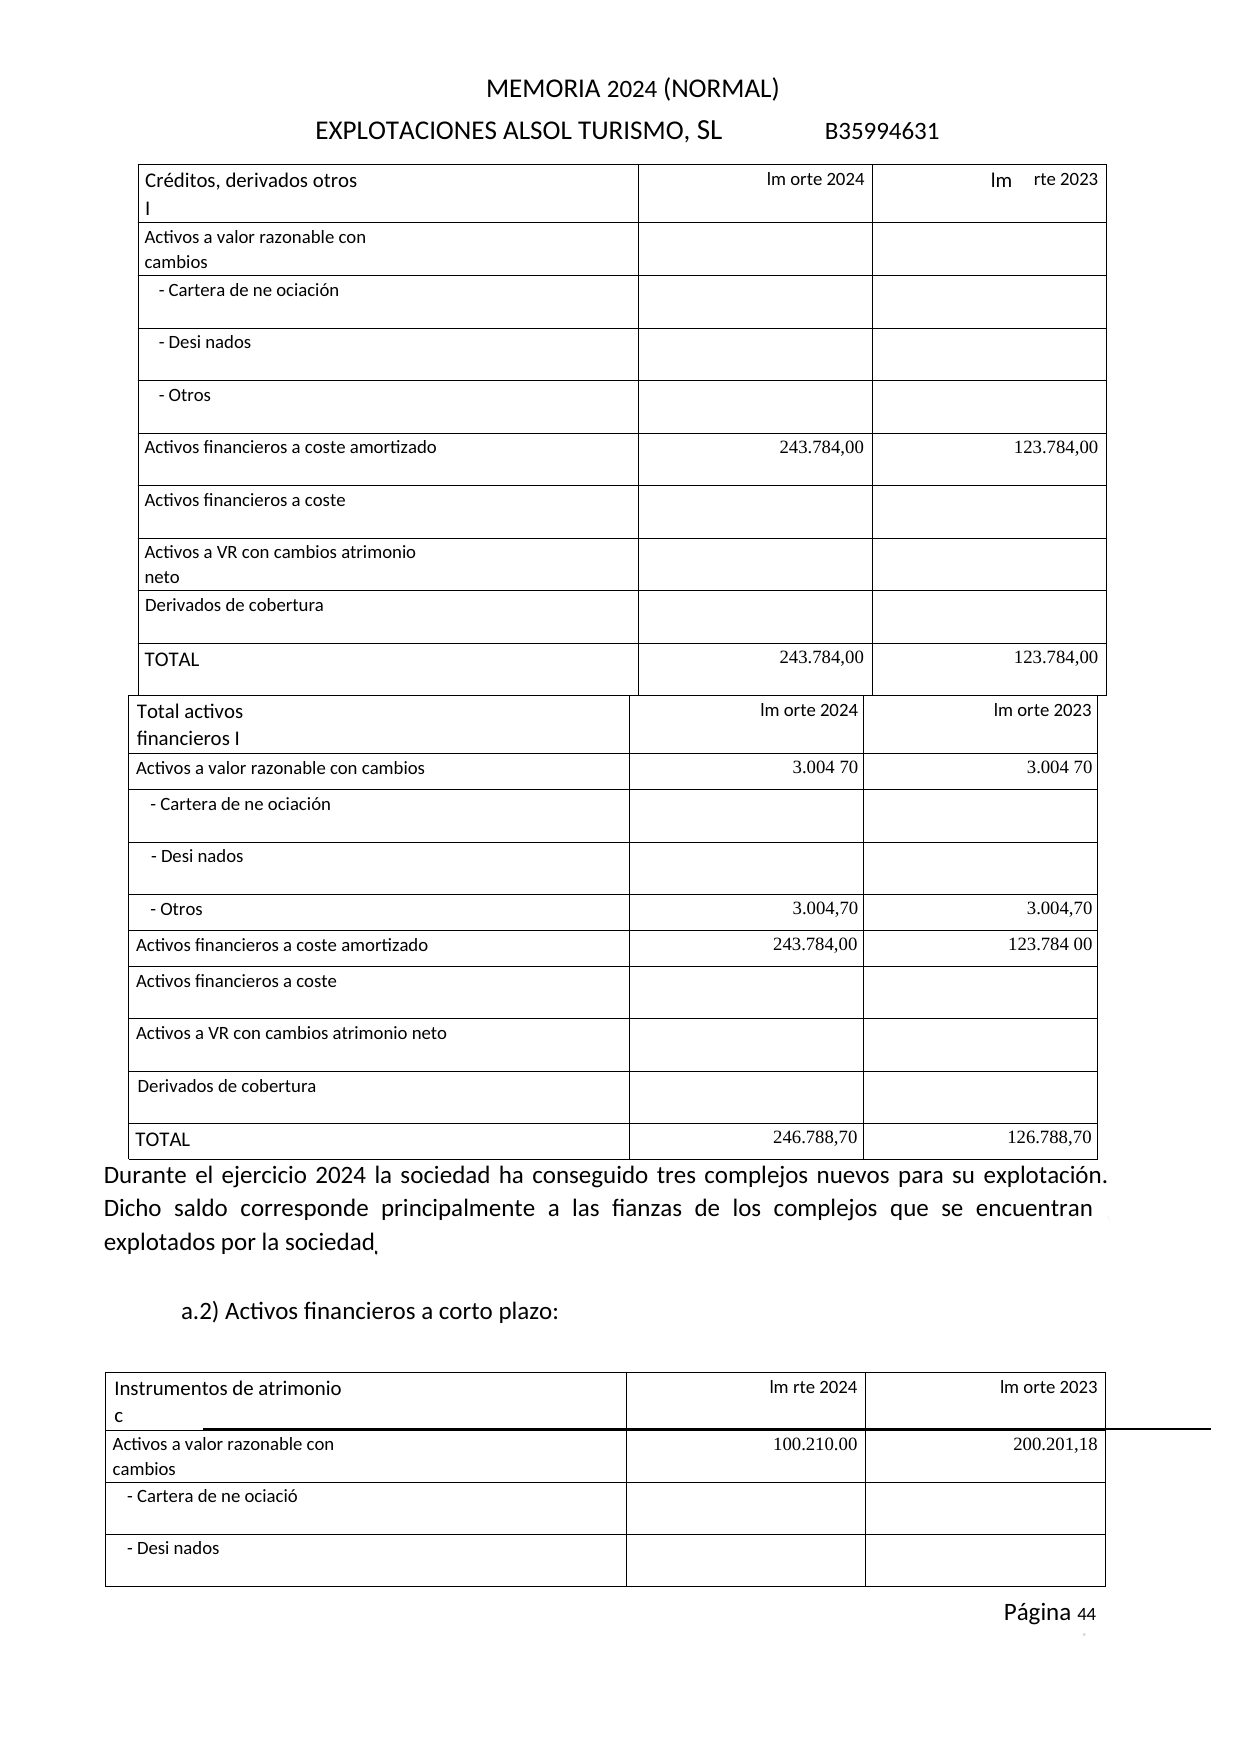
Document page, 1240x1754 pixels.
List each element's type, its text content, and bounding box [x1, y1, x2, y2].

table_cell [133, 164, 138, 222]
table_cell [639, 276, 872, 327]
table_cell lm orte 2024 [639, 165, 872, 222]
table_cell 123.784,00 [873, 434, 1106, 485]
table_cell - Desi nados [139, 329, 445, 380]
table_cell [1098, 841, 1102, 894]
table_cell [445, 223, 638, 275]
table_cell [1107, 164, 1136, 222]
table_cell 200.201,18 [866, 1431, 1105, 1482]
table_cell [1098, 1071, 1102, 1123]
table_cell [1107, 753, 1136, 789]
table_cell Derivados de cobertura [139, 591, 445, 643]
table_cell [133, 328, 138, 380]
table_cell [1107, 894, 1136, 930]
table_cell [864, 790, 1097, 841]
table_cell [129, 275, 133, 327]
table_cell Activos a valor razonable con cambios [106, 1431, 403, 1482]
table_cell 123.784 00 [864, 931, 1097, 966]
table_cell [129, 222, 133, 275]
table_cell [445, 276, 638, 327]
table_cell [129, 590, 133, 643]
table_cell 100.210.00 [627, 1431, 865, 1482]
table_cell [445, 434, 638, 485]
table_cell [133, 538, 138, 590]
table_cell [445, 644, 638, 695]
table_cell [639, 223, 872, 275]
table_cell [1107, 695, 1136, 753]
table_cell - Desi nados [106, 1535, 626, 1586]
table_cell 126.788,70 [864, 1124, 1097, 1159]
table_cell [129, 328, 133, 380]
table_cell [1102, 966, 1107, 1018]
table_cell Total activos financieros I [129, 696, 338, 753]
table_cell [1102, 841, 1107, 894]
table_cell [423, 223, 445, 275]
table_cell lm orte 2024 [630, 696, 863, 753]
table_cell Créditos, derivados otros I [139, 165, 360, 222]
table_cell [1098, 1018, 1102, 1071]
table_cell Activos financieros a coste [139, 486, 445, 537]
table_cell [1107, 380, 1136, 432]
table_cell 123.784,00 [873, 644, 1106, 695]
table_cell TOTAL [129, 1124, 629, 1159]
table_cell [639, 381, 872, 432]
text Durante el ejercicio 2024 la sociedad ha conseguido tres complejos nuevos para su explotación. Dicho saldo corresponde principalmente a las fianzas de los complejos que se encuentran explotados por la sociedad [103, 1159, 1110, 1256]
table_cell rte 2023 [1016, 165, 1106, 222]
table_cell [129, 643, 133, 695]
table_cell [445, 381, 638, 432]
table_cell Activos financieros a coste [129, 967, 629, 1018]
text a.2) Activos financieros a corto plazo: [181, 1295, 1135, 1325]
table_cell [129, 433, 133, 485]
table_cell [1102, 894, 1107, 930]
table_cell Derivados de cobertura [129, 1072, 629, 1123]
table_cell [1102, 753, 1107, 789]
table_cell [445, 165, 638, 222]
table_cell [630, 1019, 863, 1071]
table_cell [404, 1431, 626, 1482]
table_cell - Cartera de ne ociació [106, 1483, 626, 1534]
table_header lm rte 2024 [627, 1373, 865, 1428]
table_cell [1107, 841, 1136, 894]
table_cell [1107, 1018, 1136, 1071]
table_cell [445, 539, 638, 590]
table_cell [339, 696, 629, 753]
table_cell [445, 486, 638, 537]
table_header lm orte 2023 [866, 1373, 1105, 1428]
table_cell [129, 380, 133, 432]
table_cell lm orte 2023 [864, 696, 1097, 753]
table_cell [133, 485, 138, 537]
table_cell Activos a VR con cambios atrimonio neto [129, 1019, 629, 1071]
table_cell [1098, 1123, 1102, 1159]
table_cell [639, 539, 872, 590]
table_cell [1107, 1071, 1136, 1123]
table_cell [1107, 433, 1136, 485]
table_cell [630, 843, 863, 894]
table_cell [1107, 485, 1136, 537]
table_cell [873, 486, 1106, 537]
table_cell [133, 643, 138, 695]
table_cell [1107, 538, 1136, 590]
table_cell [864, 843, 1097, 894]
table_cell [133, 433, 138, 485]
table_cell - Cartera de ne ociación [139, 276, 445, 327]
table_cell [866, 1535, 1105, 1586]
table_cell [1098, 966, 1102, 1018]
table_cell [133, 275, 138, 327]
table_cell Activos financieros a coste amortizado [139, 434, 445, 485]
table_cell [360, 165, 445, 222]
table_cell [1107, 590, 1136, 643]
table_cell 246.788,70 [630, 1124, 863, 1159]
table_cell 243.784,00 [639, 434, 872, 485]
table_cell [1098, 789, 1102, 841]
table_cell [1098, 696, 1102, 753]
table_cell [1107, 789, 1136, 841]
table_cell [873, 329, 1106, 380]
table_cell [630, 1072, 863, 1123]
table_cell 3.004 70 [630, 754, 863, 789]
table_cell [630, 790, 863, 841]
table_cell [1102, 1123, 1107, 1159]
table_cell [873, 276, 1106, 327]
table_cell [1102, 696, 1107, 753]
table_cell [873, 381, 1106, 432]
table_cell lm [873, 165, 1016, 222]
table_cell Activos financieros a coste amortizado [129, 931, 629, 966]
table_cell [627, 1535, 865, 1586]
table_cell [129, 164, 133, 222]
table_cell [133, 222, 138, 275]
table_cell [1102, 789, 1107, 841]
table_cell - Otros [129, 895, 629, 930]
table_cell [873, 539, 1106, 590]
table_cell [639, 591, 872, 643]
table_cell [445, 591, 638, 643]
table_cell 3.004,70 [864, 895, 1097, 930]
table_cell TOTAL [139, 644, 445, 695]
table_cell [873, 591, 1106, 643]
table_cell - Cartera de ne ociación [129, 790, 629, 841]
table_cell [1102, 1071, 1107, 1123]
table_cell - Otros [139, 381, 445, 432]
table_cell [1107, 222, 1136, 275]
table_cell [864, 967, 1097, 1018]
table_cell [639, 486, 872, 537]
table_cell [445, 329, 638, 380]
table_cell [630, 967, 863, 1018]
table_cell Activos a valor razonable con cambios [139, 223, 422, 275]
table_cell [1107, 966, 1136, 1018]
table_cell [1098, 930, 1102, 966]
table_cell [1102, 1018, 1107, 1071]
table_cell [1107, 275, 1136, 327]
table_cell [1098, 753, 1102, 789]
table_cell Activos a VR con cambios atrimonio neto [139, 539, 445, 590]
table_cell [129, 485, 133, 537]
table_header Instrumentos de atrimonio c [106, 1373, 350, 1429]
table_cell [1098, 894, 1102, 930]
table_cell [864, 1019, 1097, 1071]
table_cell 243.784,00 [639, 644, 872, 695]
table_cell [627, 1483, 865, 1534]
table_header [350, 1373, 626, 1428]
table_cell [1102, 930, 1107, 966]
table_cell Activos a valor razonable con cambios [129, 754, 629, 789]
table_cell 3.004 70 [864, 754, 1097, 789]
table_cell [133, 590, 138, 643]
table_cell 243.784,00 [630, 931, 863, 966]
table_cell [639, 329, 872, 380]
table_cell [1107, 328, 1136, 380]
table_cell [873, 223, 1106, 275]
table_cell [1107, 643, 1136, 695]
table_cell [864, 1072, 1097, 1123]
table_cell [1107, 1123, 1136, 1159]
table_cell [866, 1483, 1105, 1534]
table_cell [133, 380, 138, 432]
table_cell - Desi nados [129, 843, 629, 894]
table_cell [1107, 930, 1136, 966]
table_cell [129, 538, 133, 590]
table_cell 3.004,70 [630, 895, 863, 930]
